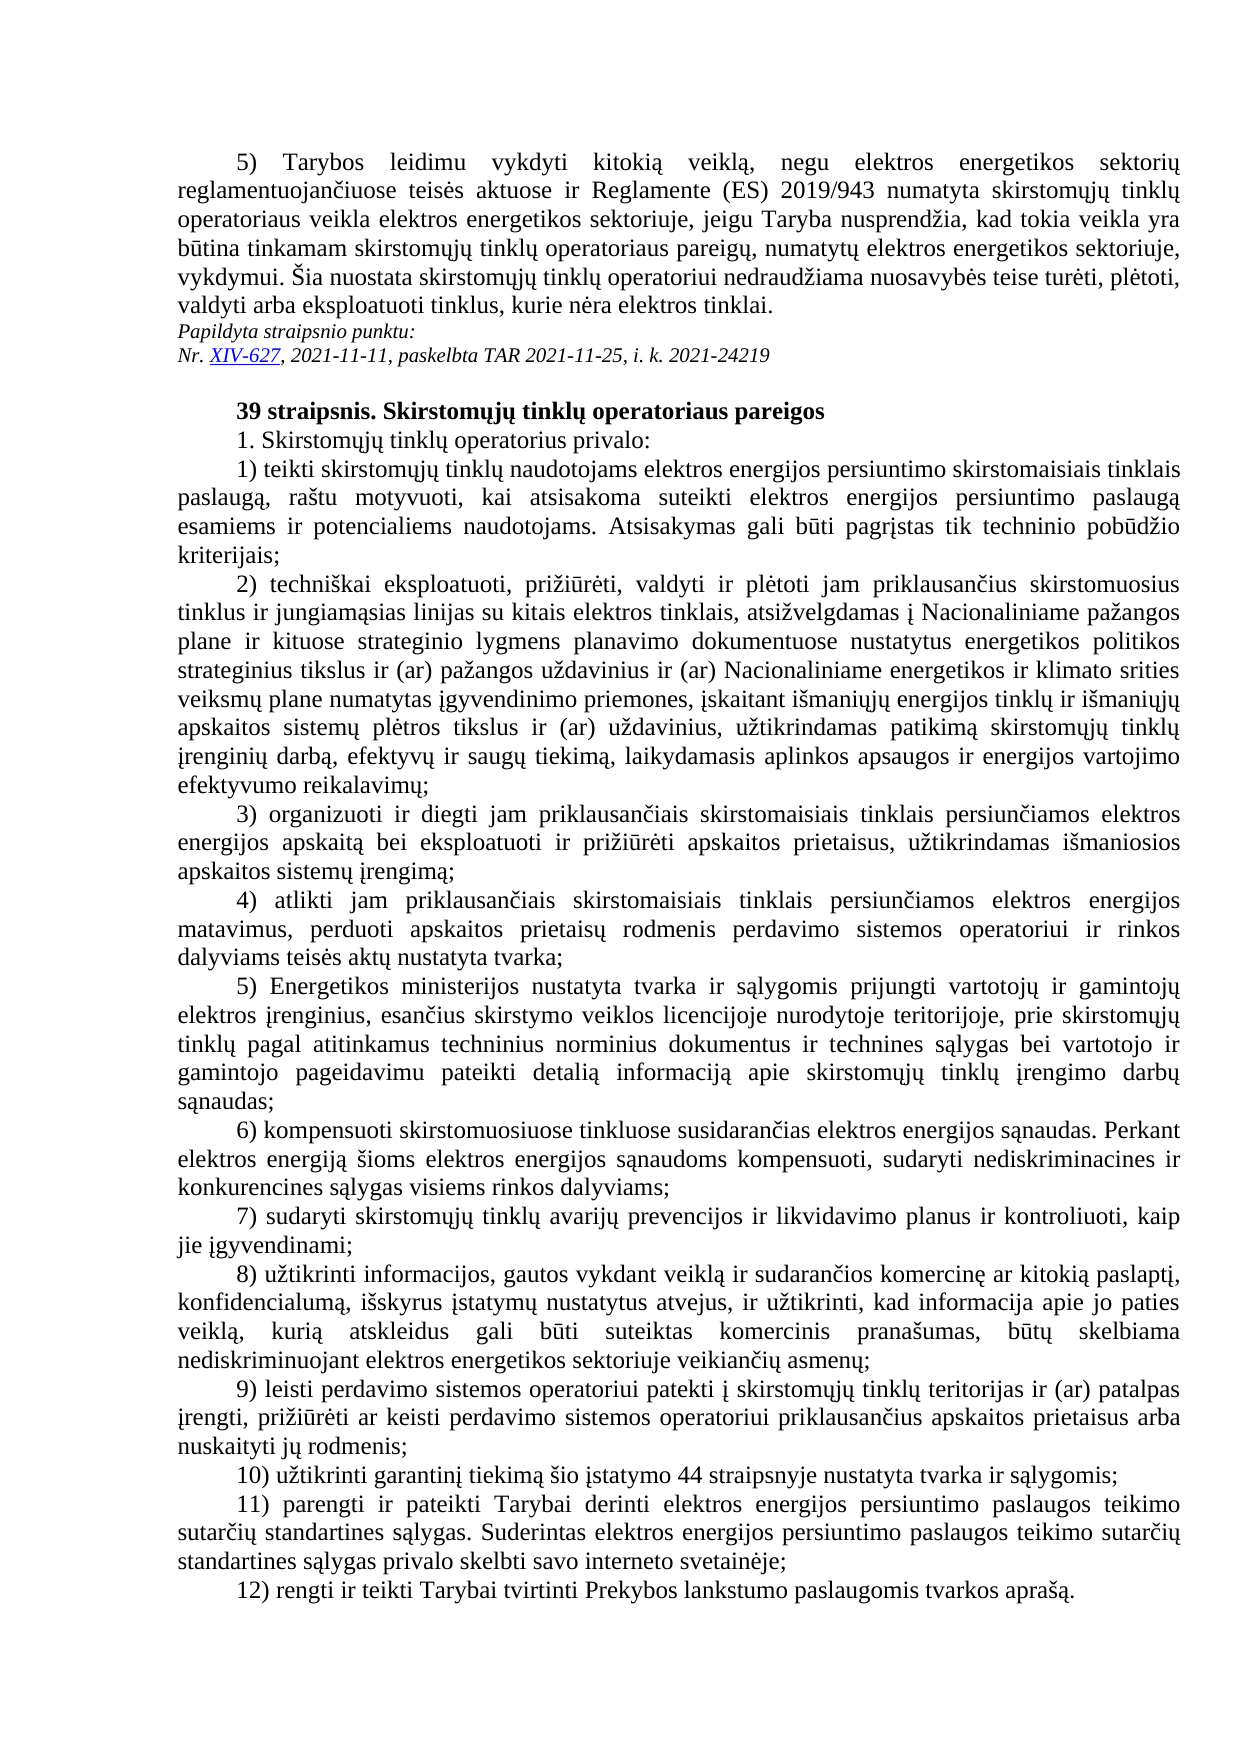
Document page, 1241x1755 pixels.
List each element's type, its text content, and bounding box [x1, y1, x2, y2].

text 8) užtikrinti informacijos, gautos vykdant veiklą ir sudarančios komercinę ar kitokią paslaptį, konfidencialumą, išskyrus įstatymų nustatytus atvejus, ir užtikrinti, kad informacija apie jo paties veiklą, kurią atskleidus gali būti suteiktas komercinis pranašumas, būtų skelbiama nediskriminuojant elektros energetikos sektoriuje veikiančių asmenų; [177, 1259, 1181, 1374]
text 10) užtikrinti garantinį tiekimą šio įstatymo 44 straipsnyje nustatyta tvarka ir sąlygomis; [177, 1460, 1181, 1489]
text 1. Skirstomųjų tinklų operatorius privalo: [177, 425, 1181, 454]
text 2) techniškai eksploatuoti, prižiūrėti, valdyti ir plėtoti jam priklausančius skirstomuosius tinklus ir jungiamąsias linijas su kitais elektros tinklais, atsižvelgdamas į Nacionaliniame pažangos plane ir kituose strateginio lygmens planavimo dokumentuose nustatytus energetikos politikos strateginius tikslus ir (ar) pažangos uždavinius ir (ar) Nacionaliniame energetikos ir klimato srities veiksmų plane numatytas įgyvendinimo priemones, įskaitant išmaniųjų energijos tinklų ir išmaniųjų apskaitos sistemų plėtros tikslus ir (ar) uždavinius, užtikrindamas patikimą skirstomųjų tinklų įrenginių darbą, efektyvų ir saugų tiekimą, laikydamasis aplinkos apsaugos ir energijos vartojimo efektyvumo reikalavimų; [177, 569, 1181, 799]
text Nr. XIV-627, 2021-11-11, paskelbta TAR 2021-11-25, i. k. 2021-24219 [177, 343, 1181, 367]
text 39 straipsnis. Skirstomųjų tinklų operatoriaus pareigos [177, 396, 1181, 425]
text 11) parengti ir pateikti Tarybai derinti elektros energijos persiuntimo paslaugos teikimo sutarčių standartines sąlygas. Suderintas elektros energijos persiuntimo paslaugos teikimo sutarčių standartines sąlygas privalo skelbti savo interneto svetainėje; [177, 1489, 1181, 1575]
text 1) teikti skirstomųjų tinklų naudotojams elektros energijos persiuntimo skirstomaisiais tinklais paslaugą, raštu motyvuoti, kai atsisakoma suteikti elektros energijos persiuntimo paslaugą esamiems ir potencialiems naudotojams. Atsisakymas gali būti pagrįstas tik techninio pobūdžio kriterijais; [177, 454, 1181, 569]
text 3) organizuoti ir diegti jam priklausančiais skirstomaisiais tinklais persiunčiamos elektros energijos apskaitą bei eksploatuoti ir prižiūrėti apskaitos prietaisus, užtikrindamas išmaniosios apskaitos sistemų įrengimą; [177, 799, 1181, 885]
text 7) sudaryti skirstomųjų tinklų avarijų prevencijos ir likvidavimo planus ir kontroliuoti, kaip jie įgyvendinami; [177, 1201, 1181, 1259]
text 4) atlikti jam priklausančiais skirstomaisiais tinklais persiunčiamos elektros energijos matavimus, perduoti apskaitos prietaisų rodmenis perdavimo sistemos operatoriui ir rinkos dalyviams teisės aktų nustatyta tvarka; [177, 885, 1181, 971]
text 5) Tarybos leidimu vykdyti kitokią veiklą, negu elektros energetikos sektorių reglamentuojančiuose teisės aktuose ir Reglamente (ES) 2019/943 numatyta skirstomųjų tinklų operatoriaus veikla elektros energetikos sektoriuje, jeigu Taryba nusprendžia, kad tokia veikla yra būtina tinkamam skirstomųjų tinklų operatoriaus pareigų, numatytų elektros energetikos sektoriuje, vykdymui. Šia nuostata skirstomųjų tinklų operatoriui nedraudžiama nuosavybės teise turėti, plėtoti, valdyti arba eksploatuoti tinklus, kurie nėra elektros tinklai. [177, 147, 1181, 319]
text 6) kompensuoti skirstomuosiuose tinkluose susidarančias elektros energijos sąnaudas. Perkant elektros energiją šioms elektros energijos sąnaudoms kompensuoti, sudaryti nediskriminacines ir konkurencines sąlygas visiems rinkos dalyviams; [177, 1115, 1181, 1201]
text 9) leisti perdavimo sistemos operatoriui patekti į skirstomųjų tinklų teritorijas ir (ar) patalpas įrengti, prižiūrėti ar keisti perdavimo sistemos operatoriui priklausančius apskaitos prietaisus arba nuskaityti jų rodmenis; [177, 1374, 1181, 1460]
text 12) rengti ir teikti Tarybai tvirtinti Prekybos lankstumo paslaugomis tvarkos aprašą. [177, 1575, 1181, 1604]
text 5) Energetikos ministerijos nustatyta tvarka ir sąlygomis prijungti vartotojų ir gamintojų elektros įrenginius, esančius skirstymo veiklos licencijoje nurodytoje teritorijoje, prie skirstomųjų tinklų pagal atitinkamus techninius norminius dokumentus ir technines sąlygas bei vartotojo ir gamintojo pageidavimu pateikti detalią informaciją apie skirstomųjų tinklų įrengimo darbų sąnaudas; [177, 971, 1181, 1115]
text Papildyta straipsnio punktu: [177, 319, 1181, 343]
